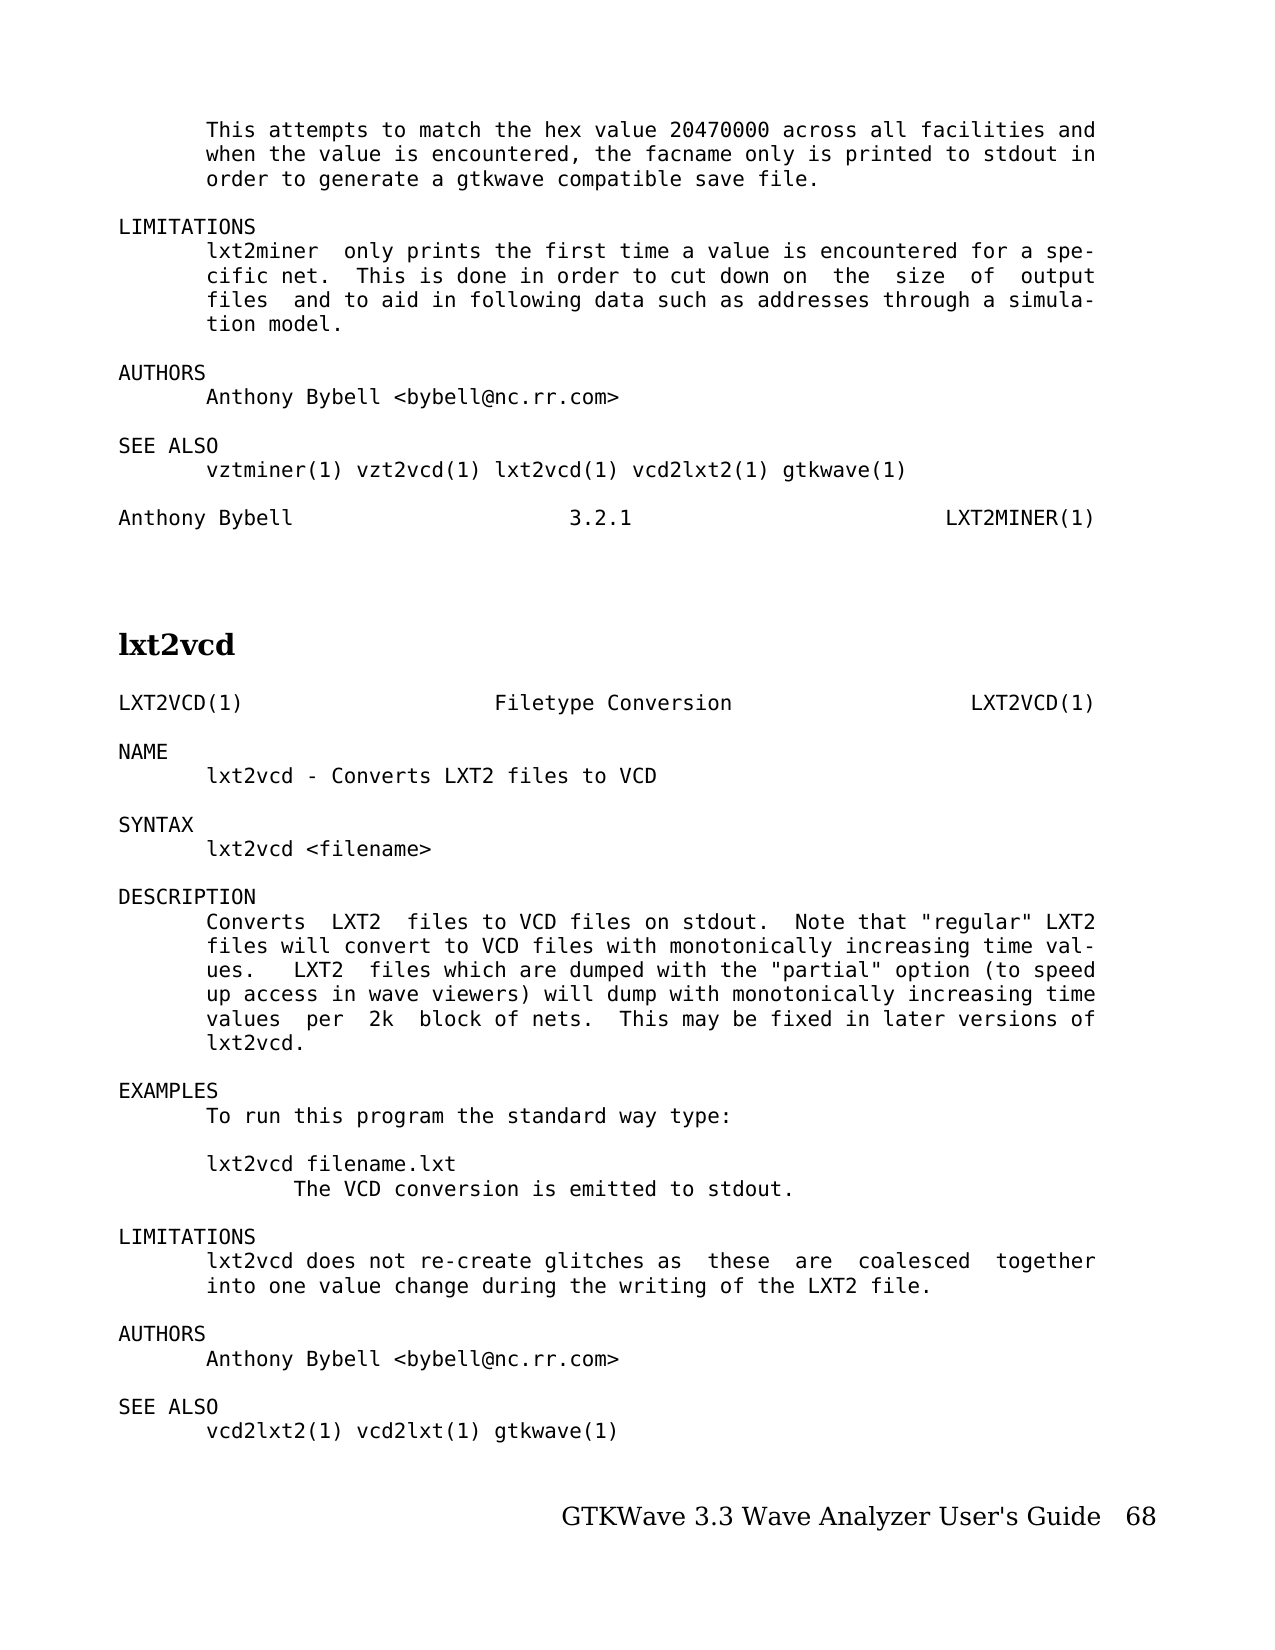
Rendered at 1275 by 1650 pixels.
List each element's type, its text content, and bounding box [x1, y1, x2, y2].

text lxt2vcd filename.lxt [118, 1152, 1157, 1177]
text EXAMPLES [118, 1079, 1157, 1104]
text lxt2vcd [118, 628, 1157, 662]
text DESCRIPTION [118, 885, 1157, 910]
text lxt2vcd - Converts LXT2 files to VCD [118, 764, 1157, 788]
text up access in wave viewers) will dump with monotonically increasing time [118, 982, 1157, 1007]
text cific net. This is done in order to cut down on the size of output [118, 264, 1157, 288]
text lxt2vcd does not re-create glitches as these are coalesced together [118, 1249, 1157, 1274]
text files and to aid in following data such as addresses through a simula- [118, 288, 1157, 312]
text Converts LXT2 files to VCD files on stdout. Note that "regular" LXT2 [118, 910, 1157, 934]
text The VCD conversion is emitted to stdout. [118, 1177, 1157, 1201]
text lxt2vcd <filename> [118, 837, 1157, 861]
text SYNTAX [118, 813, 1157, 837]
text into one value change during the writing of the LXT2 file. [118, 1274, 1157, 1298]
text Anthony Bybell <bybell@nc.rr.com> [118, 1347, 1157, 1371]
text Anthony Bybell 3.2.1 LXT2MINER(1) [118, 506, 1157, 531]
text order to generate a gtkwave compatible save file. [118, 167, 1157, 191]
text vztminer(1) vzt2vcd(1) lxt2vcd(1) vcd2lxt2(1) gtkwave(1) [118, 458, 1157, 482]
text AUTHORS [118, 1322, 1157, 1347]
text files will convert to VCD files with monotonically increasing time val- [118, 934, 1157, 958]
text SEE ALSO [118, 434, 1157, 458]
text LXT2VCD(1) Filetype Conversion LXT2VCD(1) [118, 691, 1157, 716]
text AUTHORS [118, 361, 1157, 385]
text LIMITATIONS [118, 1225, 1157, 1249]
text lxt2vcd. [118, 1031, 1157, 1055]
text values per 2k block of nets. This may be fixed in later versions of [118, 1007, 1157, 1031]
text SEE ALSO [118, 1395, 1157, 1419]
text LIMITATIONS [118, 215, 1157, 239]
text vcd2lxt2(1) vcd2lxt(1) gtkwave(1) [118, 1419, 1157, 1444]
text ues. LXT2 files which are dumped with the "partial" option (to speed [118, 958, 1157, 982]
text tion model. [118, 312, 1157, 337]
text Anthony Bybell <bybell@nc.rr.com> [118, 385, 1157, 409]
text when the value is encountered, the facname only is printed to stdout in [118, 142, 1157, 167]
text This attempts to match the hex value 20470000 across all facilities and [118, 118, 1157, 142]
text lxt2miner only prints the first time a value is encountered for a spe- [118, 239, 1157, 264]
text To run this program the standard way type: [118, 1104, 1157, 1128]
text NAME [118, 740, 1157, 764]
